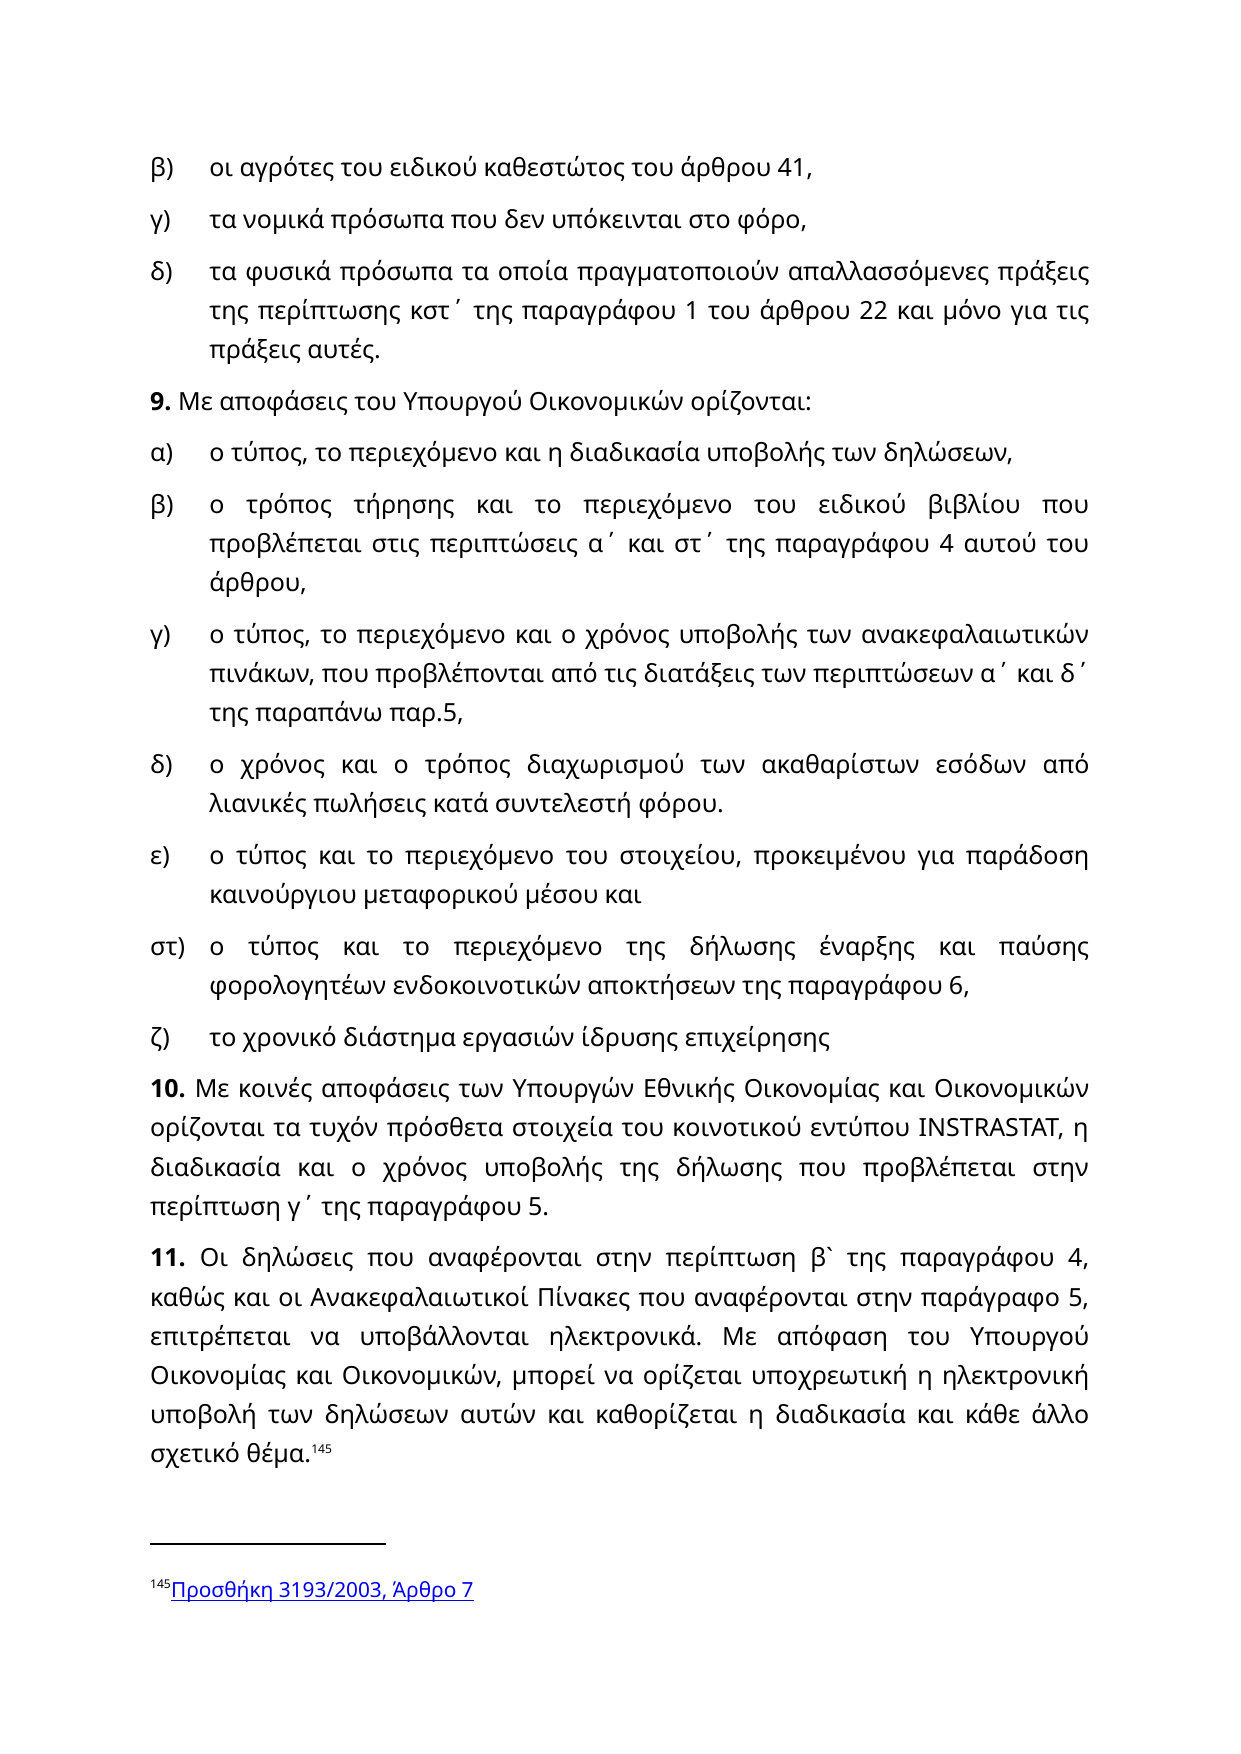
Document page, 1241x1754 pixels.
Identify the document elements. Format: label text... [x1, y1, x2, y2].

list α) ο τύπος, το περιεχόμενο και η διαδικασία υποβολής των δηλώσεων, [150, 435, 1090, 469]
list δ) ο χρόνος και ο τρόπος διαχωρισμού των ακαθαρίστων εσόδων από λιανικές πωλήσεις κατά συντελεστή φόρου. [150, 747, 1090, 820]
list β) ο τρόπος τήρησης και το περιεχόμενο του ειδικού βιβλίου που προβλέπεται στις περιπτώσεις α΄ και στ΄ της παραγράφου 4 αυτού του άρθρου, [150, 487, 1090, 599]
list στ) ο τύπος και το περιεχόμενο της δήλωσης έναρξης και παύσης φορολογητέων ενδοκοινοτικών αποκτήσεων της παραγράφου 6, [150, 928, 1090, 1002]
list β) οι αγρότες του ειδικού καθεστώτος του άρθρου 41, [150, 150, 1090, 184]
text Προσθήκη 3193/2003, Άρθρο 7 [150, 1576, 1090, 1604]
list γ) τα νομικά πρόσωπα που δεν υπόκεινται στο φόρο, [150, 202, 1090, 236]
list δ) τα φυσικά πρόσωπα τα οποία πραγματοποιούν απαλλασσόμενες πράξεις της περίπτωσης κστ΄ της παραγράφου 1 του άρθρου 22 και μόνο για τις πράξεις αυτές. [150, 253, 1090, 366]
list ε) ο τύπος και το περιεχόμενο του στοιχείου, προκειμένου για παράδοση καινούργιου μεταφορικού μέσου και [150, 837, 1090, 911]
text 11. Οι δηλώσεις που αναφέρονται στην περίπτωση β` της παραγράφου 4, καθώς και οι Ανακεφαλαιωτικοί Πίνακες που αναφέρονται στην παράγραφο 5, επιτρέπεται να υποβάλλονται ηλεκτρονικά. Με απόφαση του Υπουργού Οικονομίας και Οικονομικών, μπορεί να ορίζεται υποχρεωτική η ηλεκτρονική υποβολή των δηλώσεων αυτών και καθορίζεται η διαδικασία και κάθε άλλο σχετικό θέμα. [150, 1240, 1090, 1470]
text 9. Με αποφάσεις του Υπουργού Οικονομικών ορίζονται: [150, 383, 1090, 417]
text 10. Με κοινές αποφάσεις των Υπουργών Εθνικής Οικονομίας και Οικονομικών ορίζονται τα τυχόν πρόσθετα στοιχεία του κοινοτικού εντύπου INSTRASTAT, η διαδικασία και ο χρόνος υποβολής της δήλωσης που προβλέπεται στην περίπτωση γ΄ της παραγράφου 5. [150, 1071, 1090, 1222]
list ζ) το χρονικό διάστημα εργασιών ίδρυσης επιχείρησης [150, 1019, 1090, 1053]
list γ) ο τύπος, το περιεχόμενο και ο χρόνος υποβολής των ανακεφαλαιωτικών πινάκων, που προβλέπονται από τις διατάξεις των περιπτώσεων α΄ και δ΄ της παραπάνω παρ.5, [150, 617, 1090, 729]
